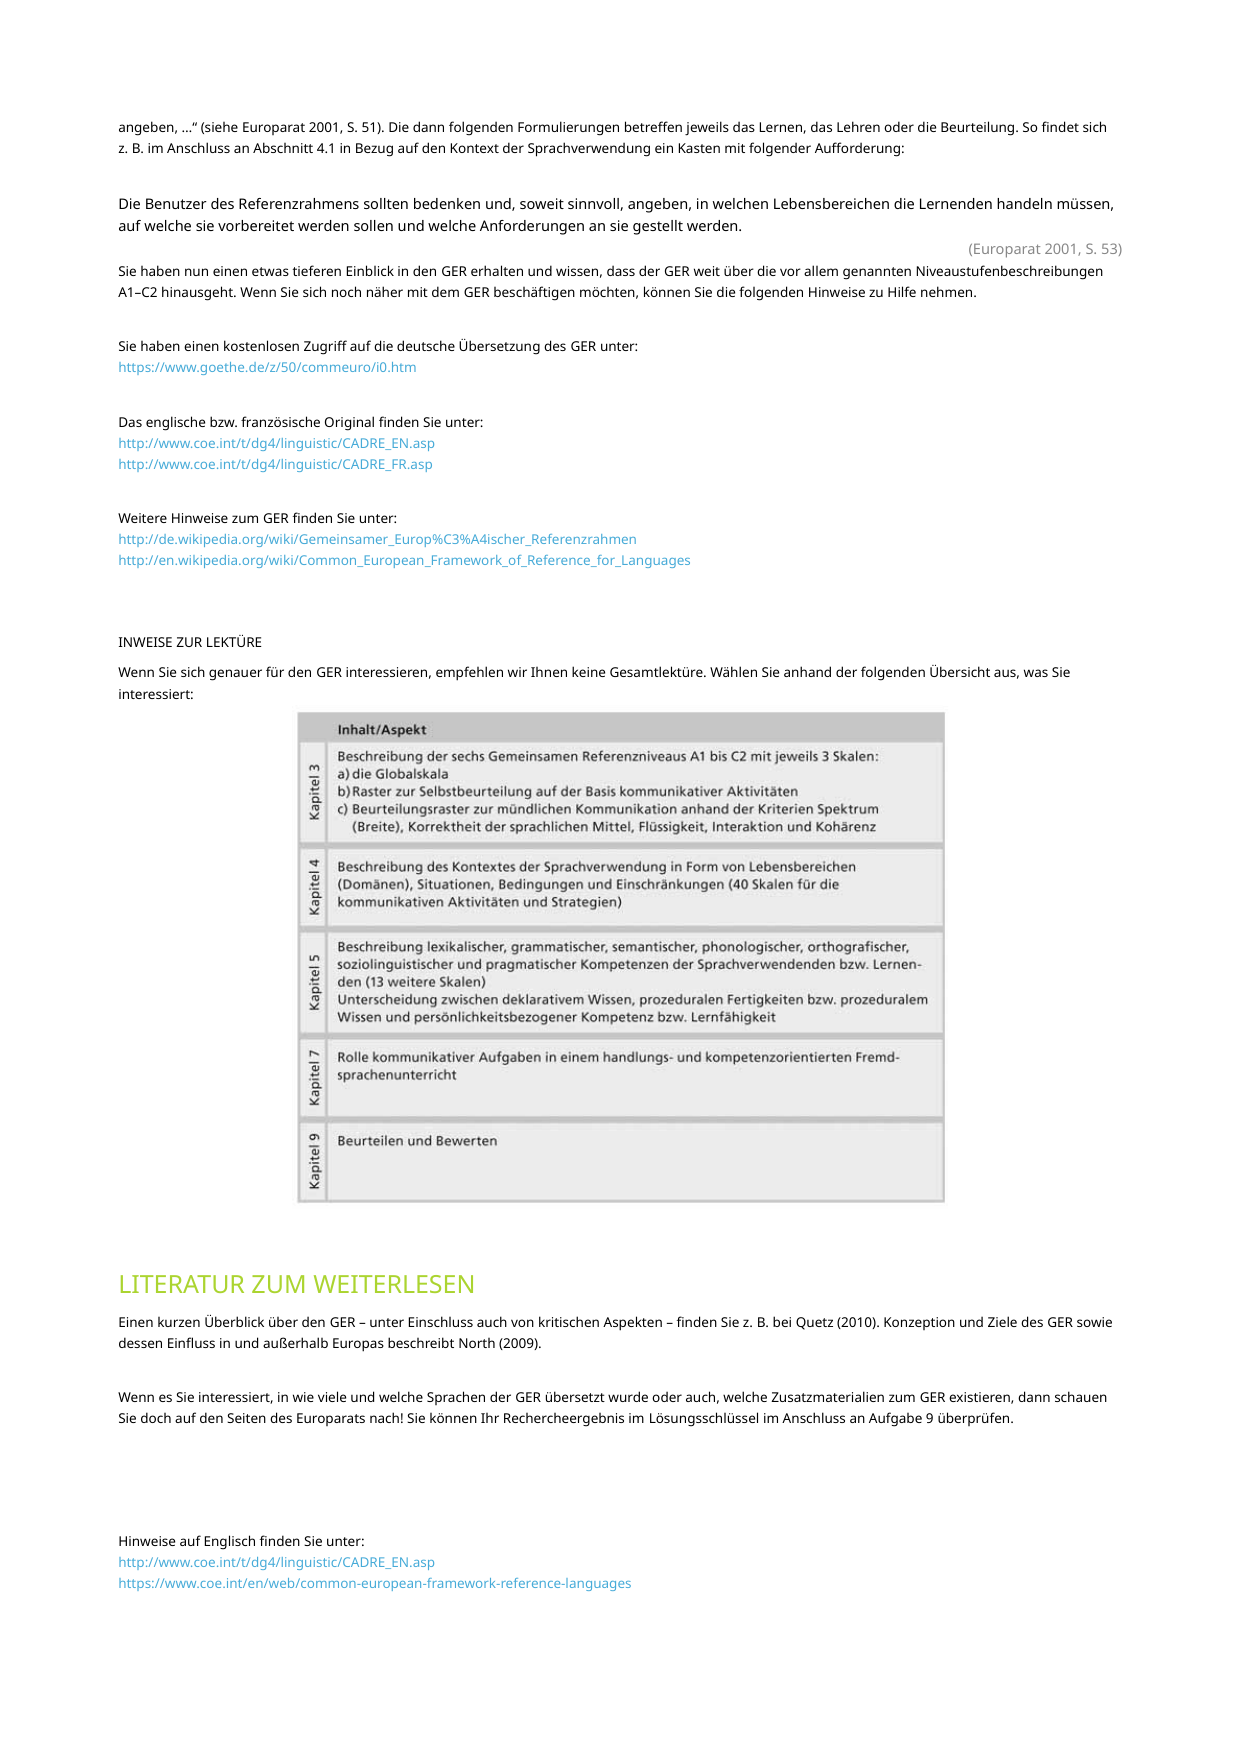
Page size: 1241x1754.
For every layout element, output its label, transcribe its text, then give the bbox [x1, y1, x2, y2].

subtitle INWEISE ZUR LEKTÜRE [118, 632, 1122, 651]
text http://www.coe.int/t/dg4/linguistic/CADRE_EN.asp [118, 434, 1122, 452]
text http://www.coe.int/t/dg4/linguistic/CADRE_EN.asp [118, 1553, 1122, 1571]
text Wenn Sie sich genauer für den GER interessieren, empfehlen wir Ihnen keine Gesamtlektüre. Wählen Sie anhand der folgenden Übersicht aus, was Sie interessiert: [118, 663, 1122, 703]
text Einen kurzen Überblick über den GER – unter Einschluss auch von kritischen Aspekten – finden Sie z. B. bei Quetz (2010). Konzeption und Ziele des GER sowie dessen Einfluss in und außerhalb Europas beschreibt North (2009). [118, 1312, 1122, 1352]
text angeben, …“ (siehe Europarat 2001, S. 51). Die dann folgenden Formulierungen betreffen jeweils das Lernen, das Lehren oder die Beurteilung. So findet sich z. B. im Anschluss an Abschnitt 4.1 in Bezug auf den Kontext der Sprachverwendung ein Kasten mit folgender Aufforderung: [118, 118, 1122, 158]
text Sie haben einen kostenlosen Zugriff auf die deutsche Übersetzung des GER unter: [118, 337, 1122, 356]
text https://www.coe.int/en/web/common-european-framework-reference-languages [118, 1574, 1122, 1593]
text http://en.wikipedia.org/wiki/Common_European_Framework_of_Reference_for_Languages [118, 551, 1122, 570]
text (Europarat 2001, S. 53) [118, 239, 1122, 259]
subtitle LITERATUR ZUM WEITERLESEN [118, 1267, 1122, 1301]
text Das englische bzw. französische Original finden Sie unter: [118, 412, 1122, 431]
text Wenn es Sie interessiert, in wie viele und welche Sprachen der GER übersetzt wurde oder auch, welche Zusatzmaterialien zum GER existieren, dann schauen Sie doch auf den Seiten des Europarats nach! Sie können Ihr Rechercheergebnis im Lösungsschlüssel im Anschluss an Aufgabe 9 überprüfen. [118, 1388, 1122, 1427]
text Weitere Hinweise zum GER finden Sie unter: [118, 509, 1122, 527]
picture [292, 705, 949, 1209]
text Hinweise auf Englisch finden Sie unter: [118, 1532, 1122, 1550]
text Sie haben nun einen etwas tieferen Einblick in den GER erhalten und wissen, dass der GER weit über die vor allem genannten Niveaustufenbeschreibungen A1–C2 hinausgeht. Wenn Sie sich noch näher mit dem GER beschäftigen möchten, können Sie die folgenden Hinweise zu Hilfe nehmen. [118, 262, 1122, 301]
text https://www.goethe.de/z/50/commeuro/i0.htm [118, 358, 1122, 377]
text http://de.wikipedia.org/wiki/Gemeinsamer_Europ%C3%A4ischer_Referenzrahmen [118, 530, 1122, 548]
text Die Benutzer des Referenzrahmens sollten bedenken und, soweit sinnvoll, angeben, in welchen Lebensbereichen die Lernenden handeln müssen, auf welche sie vorbereitet werden sollen und welche Anforderungen an sie gestellt werden. [118, 193, 1122, 236]
text http://www.coe.int/t/dg4/linguistic/CADRE_FR.asp [118, 455, 1122, 473]
